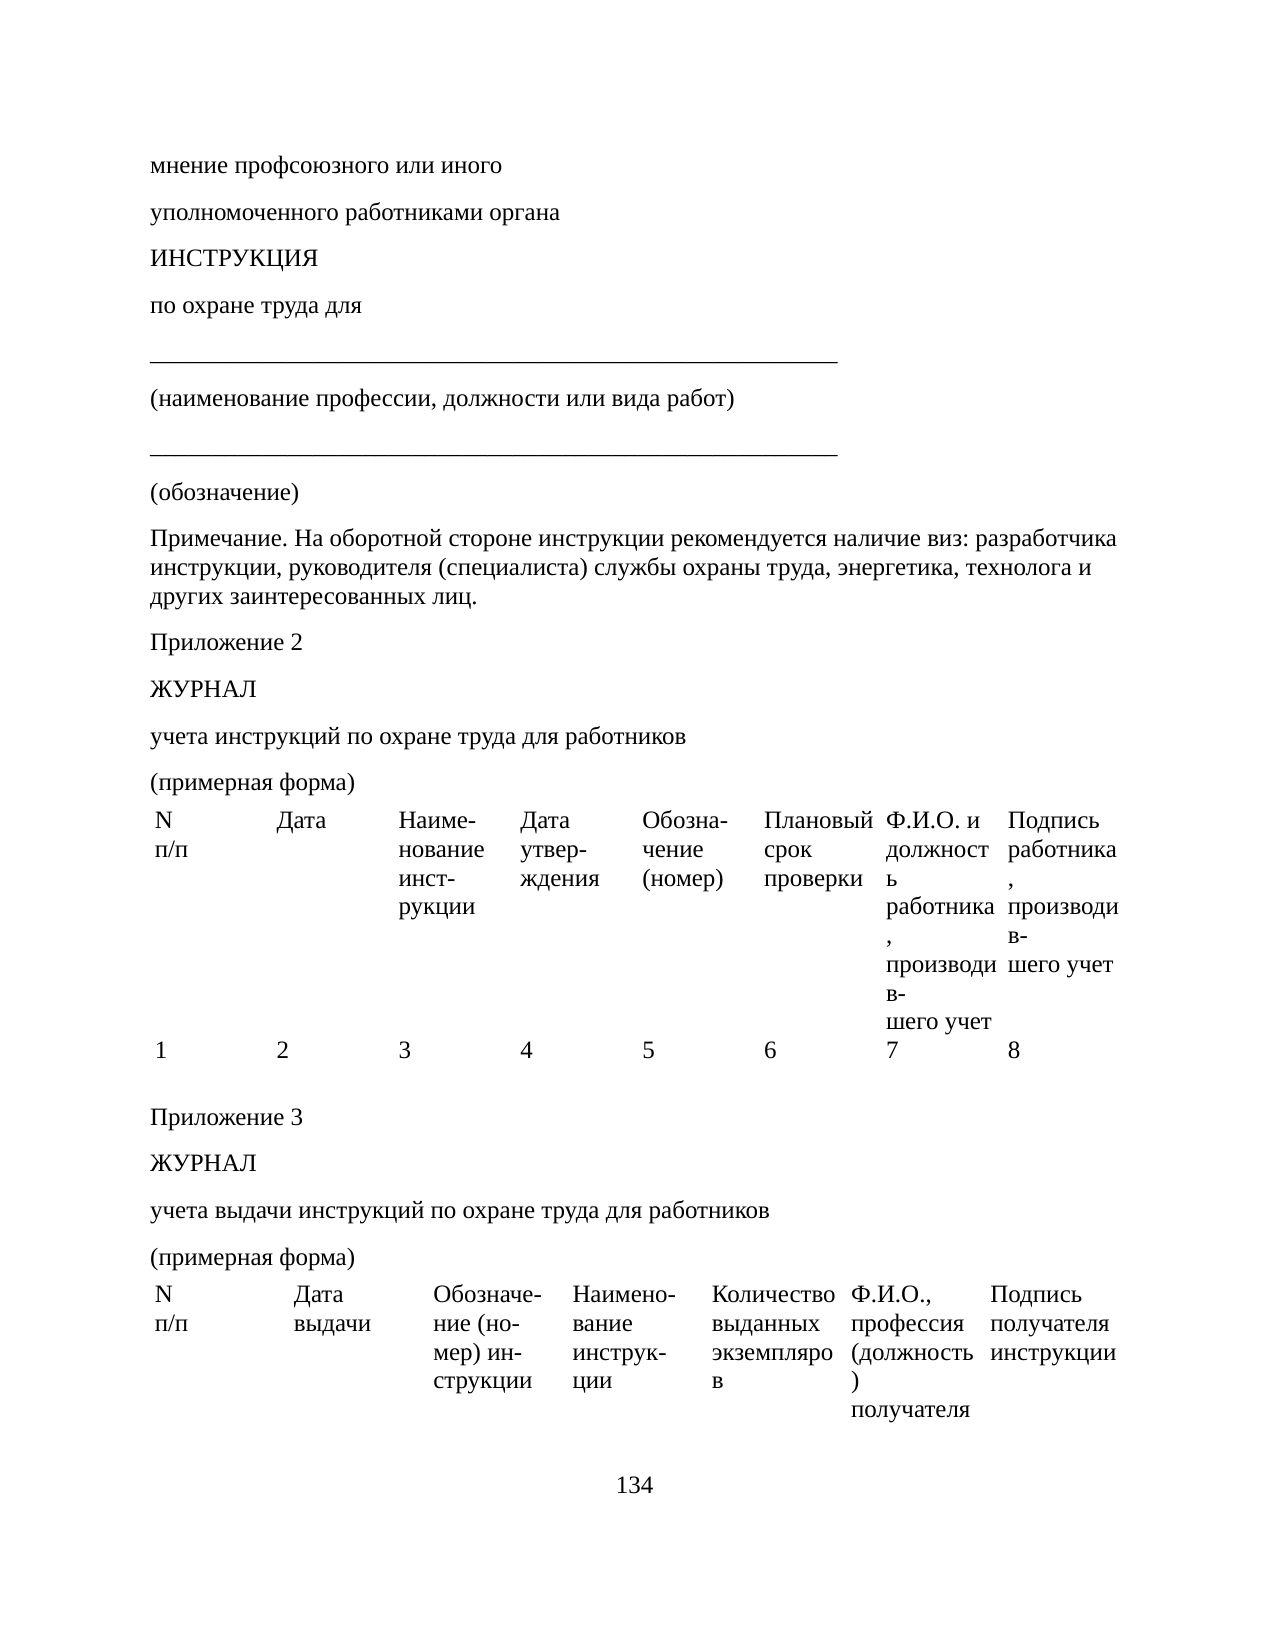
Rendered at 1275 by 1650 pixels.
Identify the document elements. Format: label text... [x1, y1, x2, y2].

table_cell [1003, 1064, 1125, 1093]
table_cell [272, 1064, 394, 1093]
table_cell [394, 1064, 516, 1093]
table_cell [516, 1064, 637, 1093]
table_header Подпись работника, производив- шего учет [1003, 805, 1125, 1035]
text Приложение 3 [150, 1102, 1125, 1130]
table_header Наиме- нование инст- рукции [394, 805, 516, 1035]
text уполномоченного работниками органа [150, 197, 1125, 225]
table_cell 7 [881, 1035, 1003, 1064]
text мнение профсоюзного или иного [150, 150, 1125, 179]
table_header Ф.И.О. и должность работника, производив- шего учет [881, 805, 1003, 1035]
table_header Обозна- чение (номер) [638, 805, 759, 1035]
table_cell 8 [1003, 1035, 1125, 1064]
table_cell 3 [394, 1035, 516, 1064]
table_cell 4 [516, 1035, 637, 1064]
table_header Обозначе- ние (но- мер) ин- струкции [429, 1279, 568, 1423]
table_cell 1 [150, 1035, 272, 1064]
text учета инструкций по охране труда для работников [150, 721, 1125, 749]
table_header Плановый срок проверки [759, 805, 881, 1035]
table_header Ф.И.О., профессия (должность) получателя [846, 1279, 986, 1423]
text по охране труда для [150, 290, 1125, 319]
text ЖУРНАЛ [150, 674, 1125, 703]
table_cell [881, 1064, 1003, 1093]
table_header Подпись получателя инструкции [986, 1279, 1125, 1423]
text Примечание. На оборотной стороне инструкции рекомендуется наличие виз: разработчика инструкции, руководителя (специалиста) службы охраны труда, энергетика, технолога и других заинтересованных лиц. [150, 523, 1125, 609]
table_cell [150, 1064, 272, 1093]
table_cell [759, 1064, 881, 1093]
text Приложение 2 [150, 627, 1125, 656]
text _______________________________________________________ [150, 430, 1125, 459]
table_header Количество выданных экземпляров [707, 1279, 846, 1423]
text (обозначение) [150, 477, 1125, 505]
table_header Дата [272, 805, 394, 1035]
table_header Наимено- вание инструк- ции [568, 1279, 707, 1423]
table_header N п/п [150, 805, 272, 1035]
text (примерная форма) [150, 767, 1125, 796]
text ЖУРНАЛ [150, 1148, 1125, 1177]
table_header Дата утвер- ждения [516, 805, 637, 1035]
text ИНСТРУКЦИЯ [150, 243, 1125, 272]
text (примерная форма) [150, 1242, 1125, 1270]
text (наименование профессии, должности или вида работ) [150, 383, 1125, 412]
table_cell 2 [272, 1035, 394, 1064]
table_cell [638, 1064, 759, 1093]
table_header Дата выдачи [289, 1279, 428, 1423]
table_header N п/п [150, 1279, 289, 1423]
table_cell 5 [638, 1035, 759, 1064]
table_cell 6 [759, 1035, 881, 1064]
text учета выдачи инструкций по охране труда для работников [150, 1195, 1125, 1224]
text _______________________________________________________ [150, 337, 1125, 365]
